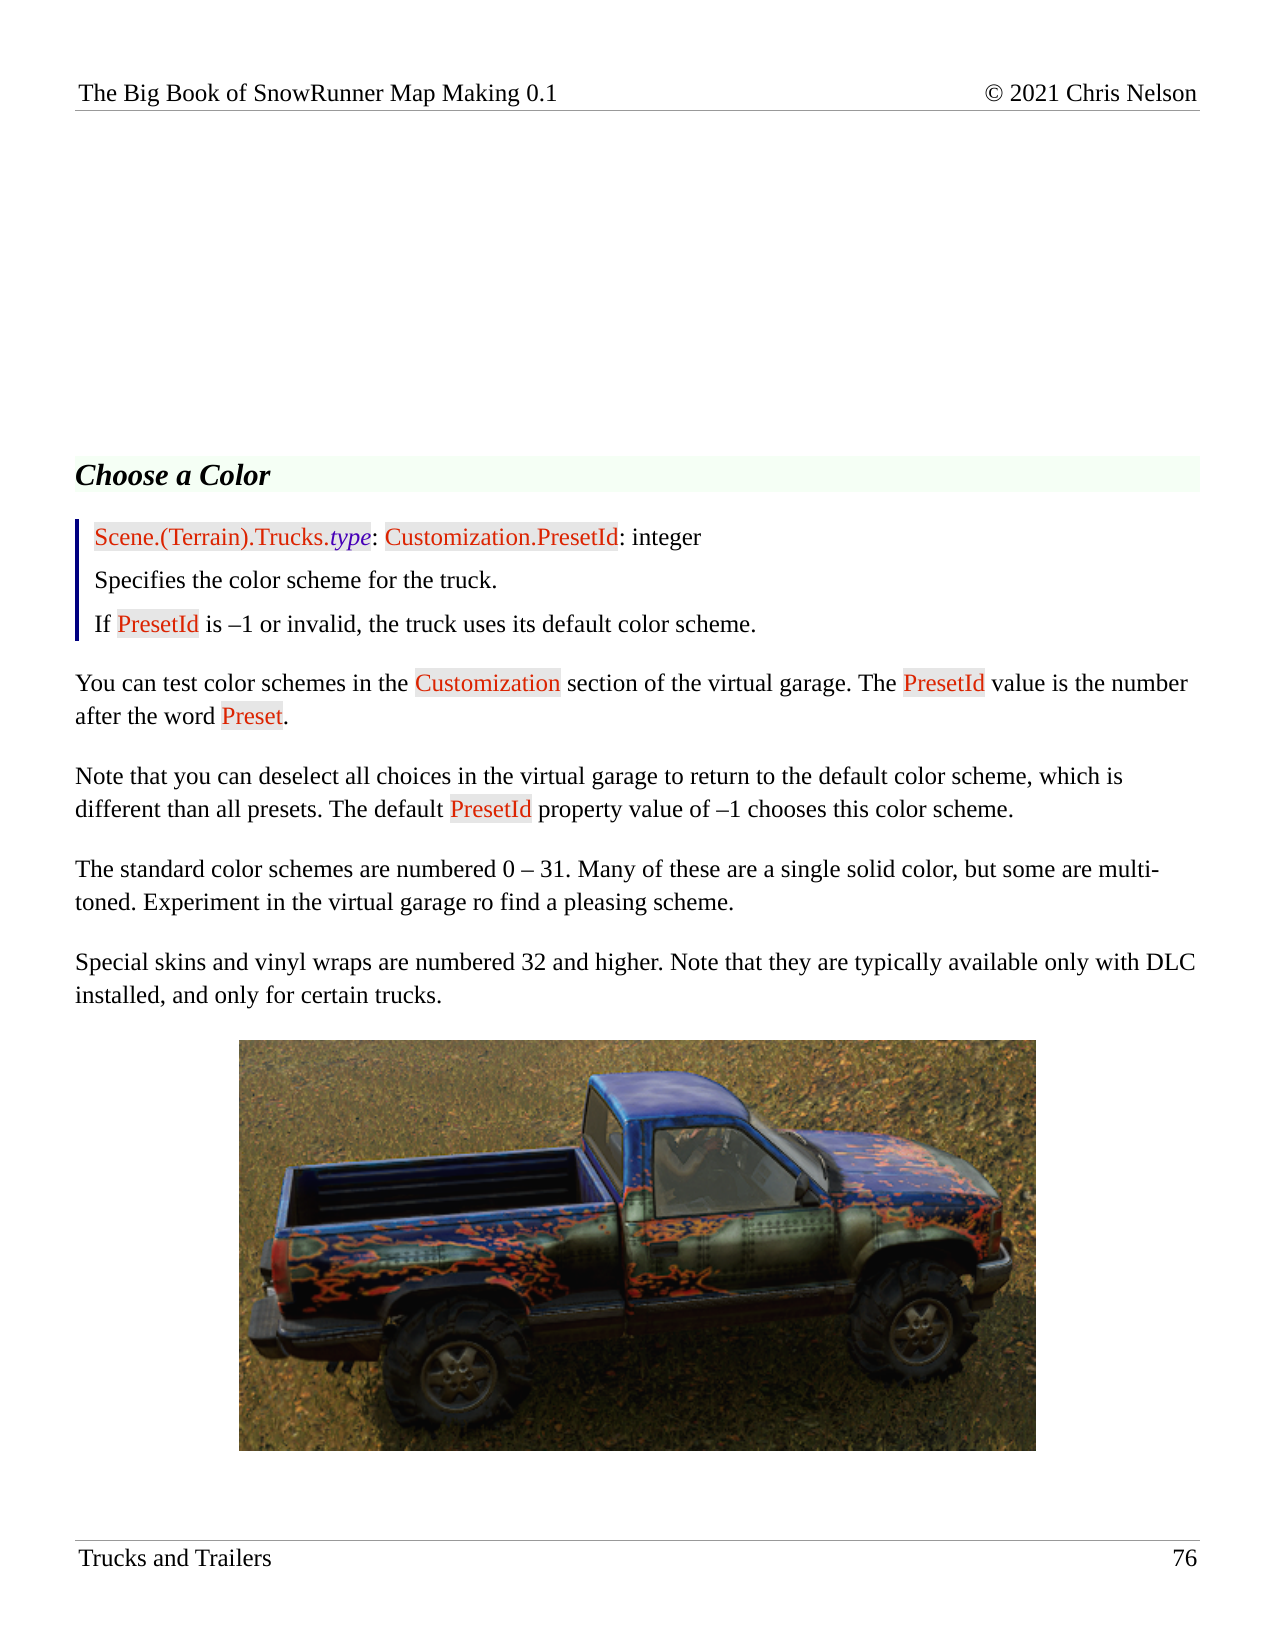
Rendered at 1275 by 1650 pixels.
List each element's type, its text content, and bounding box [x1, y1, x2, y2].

text Note that you can deselect all choices in the virtual garage to return to the default color scheme, which is different than all presets. The default PresetId property value of –1 chooses this color scheme. [75, 761, 1200, 823]
text Specifies the color scheme for the truck. [79, 562, 1200, 594]
text Special skins and vinyl wraps are numbered 32 and higher. Note that they are typically available only with DLC installed, and only for certain trucks. [75, 947, 1200, 1009]
subtitle Choose a Color [75, 456, 1200, 492]
text Scene.(Terrain).Trucks.type: Customization.PresetId: integer [79, 519, 1200, 551]
picture [239, 1040, 1036, 1451]
text You can test color schemes in the Customization section of the virtual garage. The PresetId value is the number after the word Preset. [75, 668, 1200, 730]
text If PresetId is –1 or invalid, the truck uses its default color scheme. [79, 606, 1200, 641]
text The standard color schemes are numbered 0 – 31. Many of these are a single solid color, but some are multi-toned. Experiment in the virtual garage ro find a pleasing scheme. [75, 854, 1200, 916]
